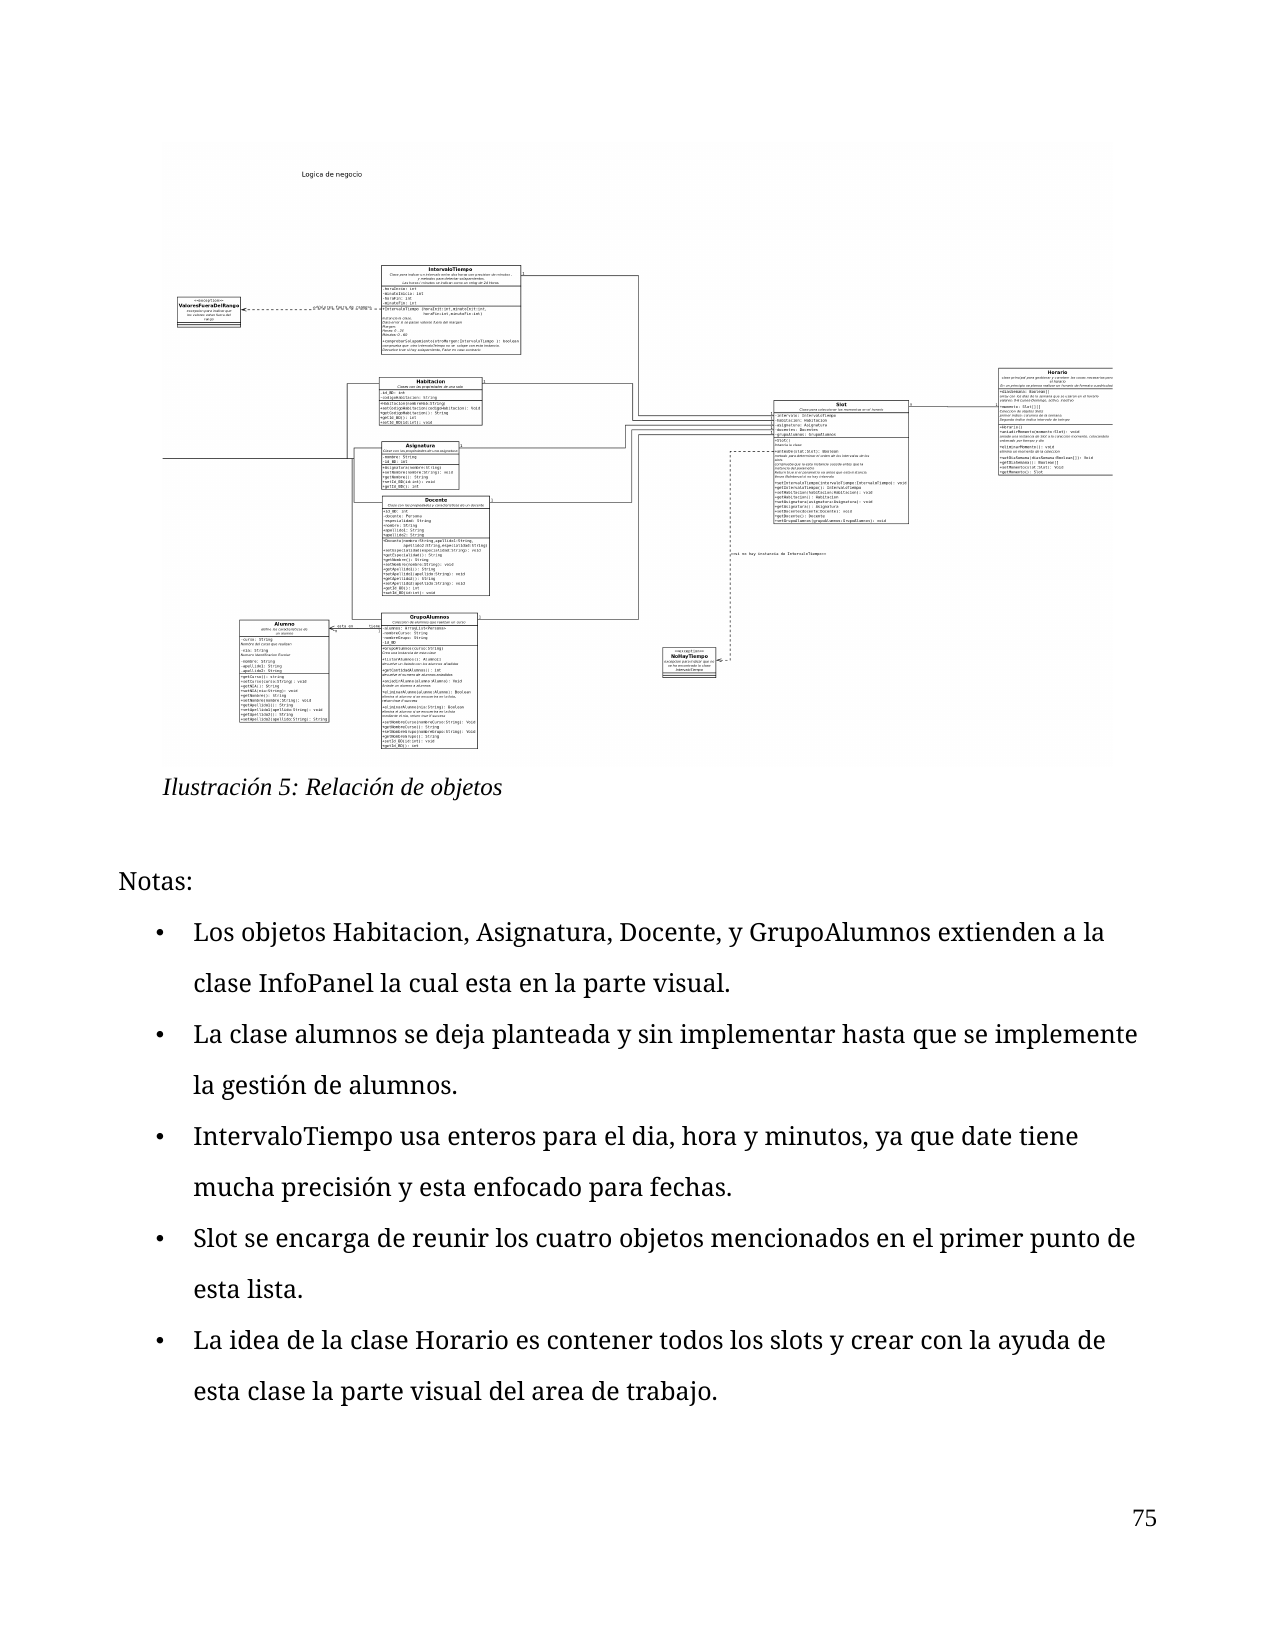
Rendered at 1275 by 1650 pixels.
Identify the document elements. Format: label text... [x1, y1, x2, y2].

list Los objetos Habitacion, Asignatura, Docente, y GrupoAlumnos extienden a la clase InfoPanel la cual esta en la parte visual. [156, 914, 1157, 1000]
text Ilustración 5: Relación de objetos [162, 767, 1113, 801]
picture [162, 142, 1113, 767]
text Notas: [118, 863, 1157, 898]
list IntervaloTiempo usa enteros para el dia, hora y minutos, ya que date tiene mucha precisión y esta enfocado para fechas. [156, 1119, 1157, 1204]
list La clase alumnos se deja planteada y sin implementar hasta que se implemente la gestión de alumnos. [156, 1017, 1157, 1102]
list La idea de la clase Horario es contener todos los slots y crear con la ayuda de esta clase la parte visual del area de trabajo. [156, 1323, 1157, 1408]
list Slot se encarga de reunir los cuatro objetos mencionados en el primer punto de esta lista. [156, 1221, 1157, 1306]
